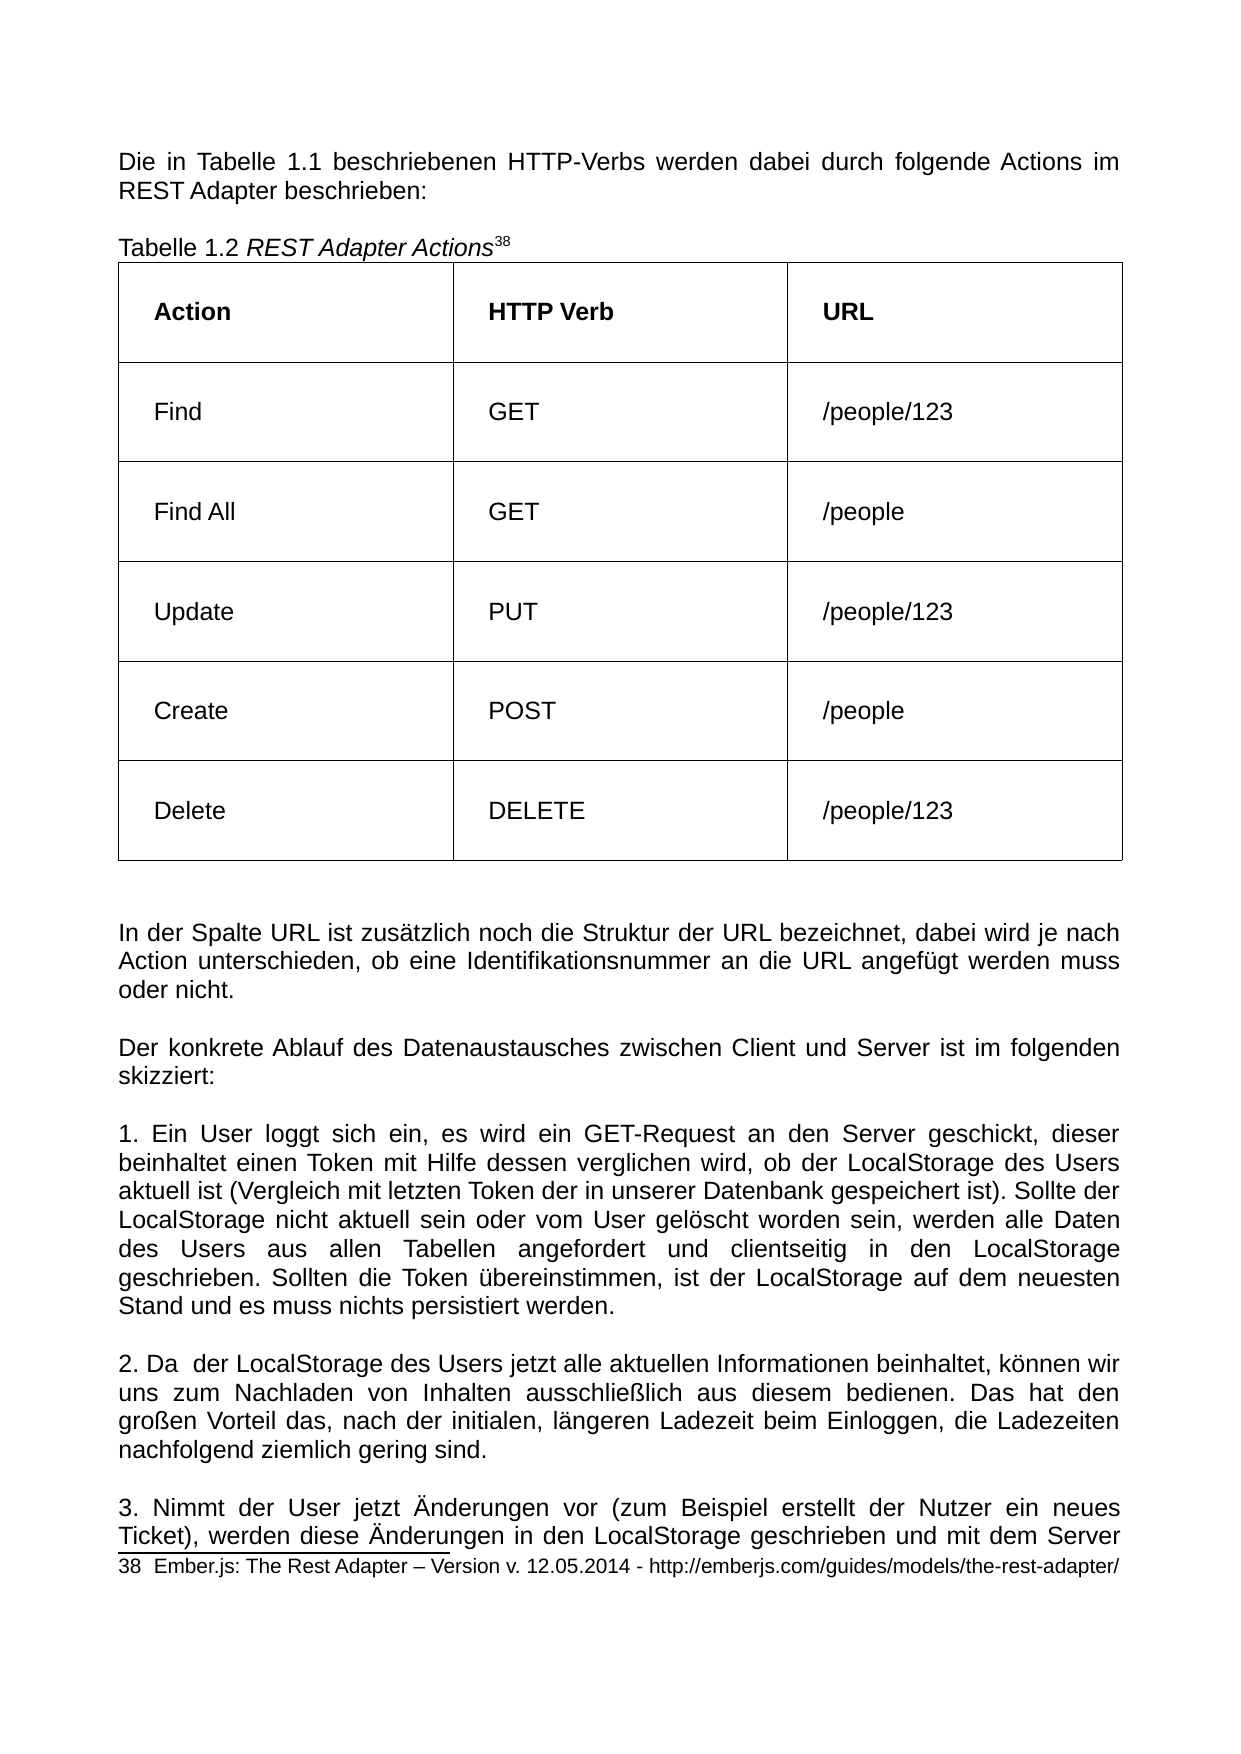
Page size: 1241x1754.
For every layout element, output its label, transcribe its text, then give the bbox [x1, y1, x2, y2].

table_cell DELETE [454, 761, 787, 860]
table_cell Find All [119, 462, 453, 561]
table_cell Find [119, 363, 453, 461]
table_header URL [788, 263, 1122, 362]
table_cell Update [119, 562, 453, 661]
table_cell /people/123 [788, 363, 1122, 461]
text In der Spalte URL ist zusätzlich noch die Struktur der URL bezeichnet, dabei wird je nach Action unterschieden, ob eine Identifikationsnummer an die URL angefügt werden muss oder nicht. [118, 918, 1122, 1004]
table_cell GET [454, 363, 787, 461]
table_cell /people/123 [788, 761, 1122, 860]
table_header HTTP Verb [454, 263, 787, 362]
table_cell GET [454, 462, 787, 561]
table_cell /people/123 [788, 562, 1122, 661]
text Ember.js: The Rest Adapter – Version v. 12.05.2014 - http://emberjs.com/guides/models/the-rest-adapter/ [118, 1553, 1122, 1577]
text 3. Nimmt der User jetzt Änderungen vor (zum Beispiel erstellt der Nutzer ein neues Ticket), werden diese Änderungen in den LocalStorage geschrieben und mit dem Server [118, 1493, 1122, 1550]
text Tabelle 1.2 REST Adapter Actions [118, 233, 1122, 262]
table_cell Delete [119, 761, 453, 860]
table_cell /people [788, 662, 1122, 760]
text 1. Ein User loggt sich ein, es wird ein GET-Request an den Server geschickt, dieser beinhaltet einen Token mit Hilfe dessen verglichen wird, ob der LocalStorage des Users aktuell ist (Vergleich mit letzten Token der in unserer Datenbank gespeichert ist). Sollte der LocalStorage nicht aktuell sein oder vom User gelöscht worden sein, werden alle Daten des Users aus allen Tabellen angefordert und clientseitig in den LocalStorage geschrieben. Sollten die Token übereinstimmen, ist der LocalStorage auf dem neuesten Stand und es muss nichts persistiert werden. [118, 1119, 1122, 1320]
table_cell /people [788, 462, 1122, 561]
text Die in Tabelle 1.1 beschriebenen HTTP-Verbs werden dabei durch folgende Actions im REST Adapter beschrieben: [118, 147, 1122, 204]
table_cell POST [454, 662, 787, 760]
table_header Action [119, 263, 453, 362]
table_cell PUT [454, 562, 787, 661]
table_cell Create [119, 662, 453, 760]
text Der konkrete Ablauf des Datenaustausches zwischen Client und Server ist im folgenden skizziert: [118, 1033, 1122, 1090]
text 2. Da der LocalStorage des Users jetzt alle aktuellen Informationen beinhaltet, können wir uns zum Nachladen von Inhalten ausschließlich aus diesem bedienen. Das hat den großen Vorteil das, nach der initialen, längeren Ladezeit beim Einloggen, die Ladezeiten nachfolgend ziemlich gering sind. [118, 1349, 1122, 1464]
